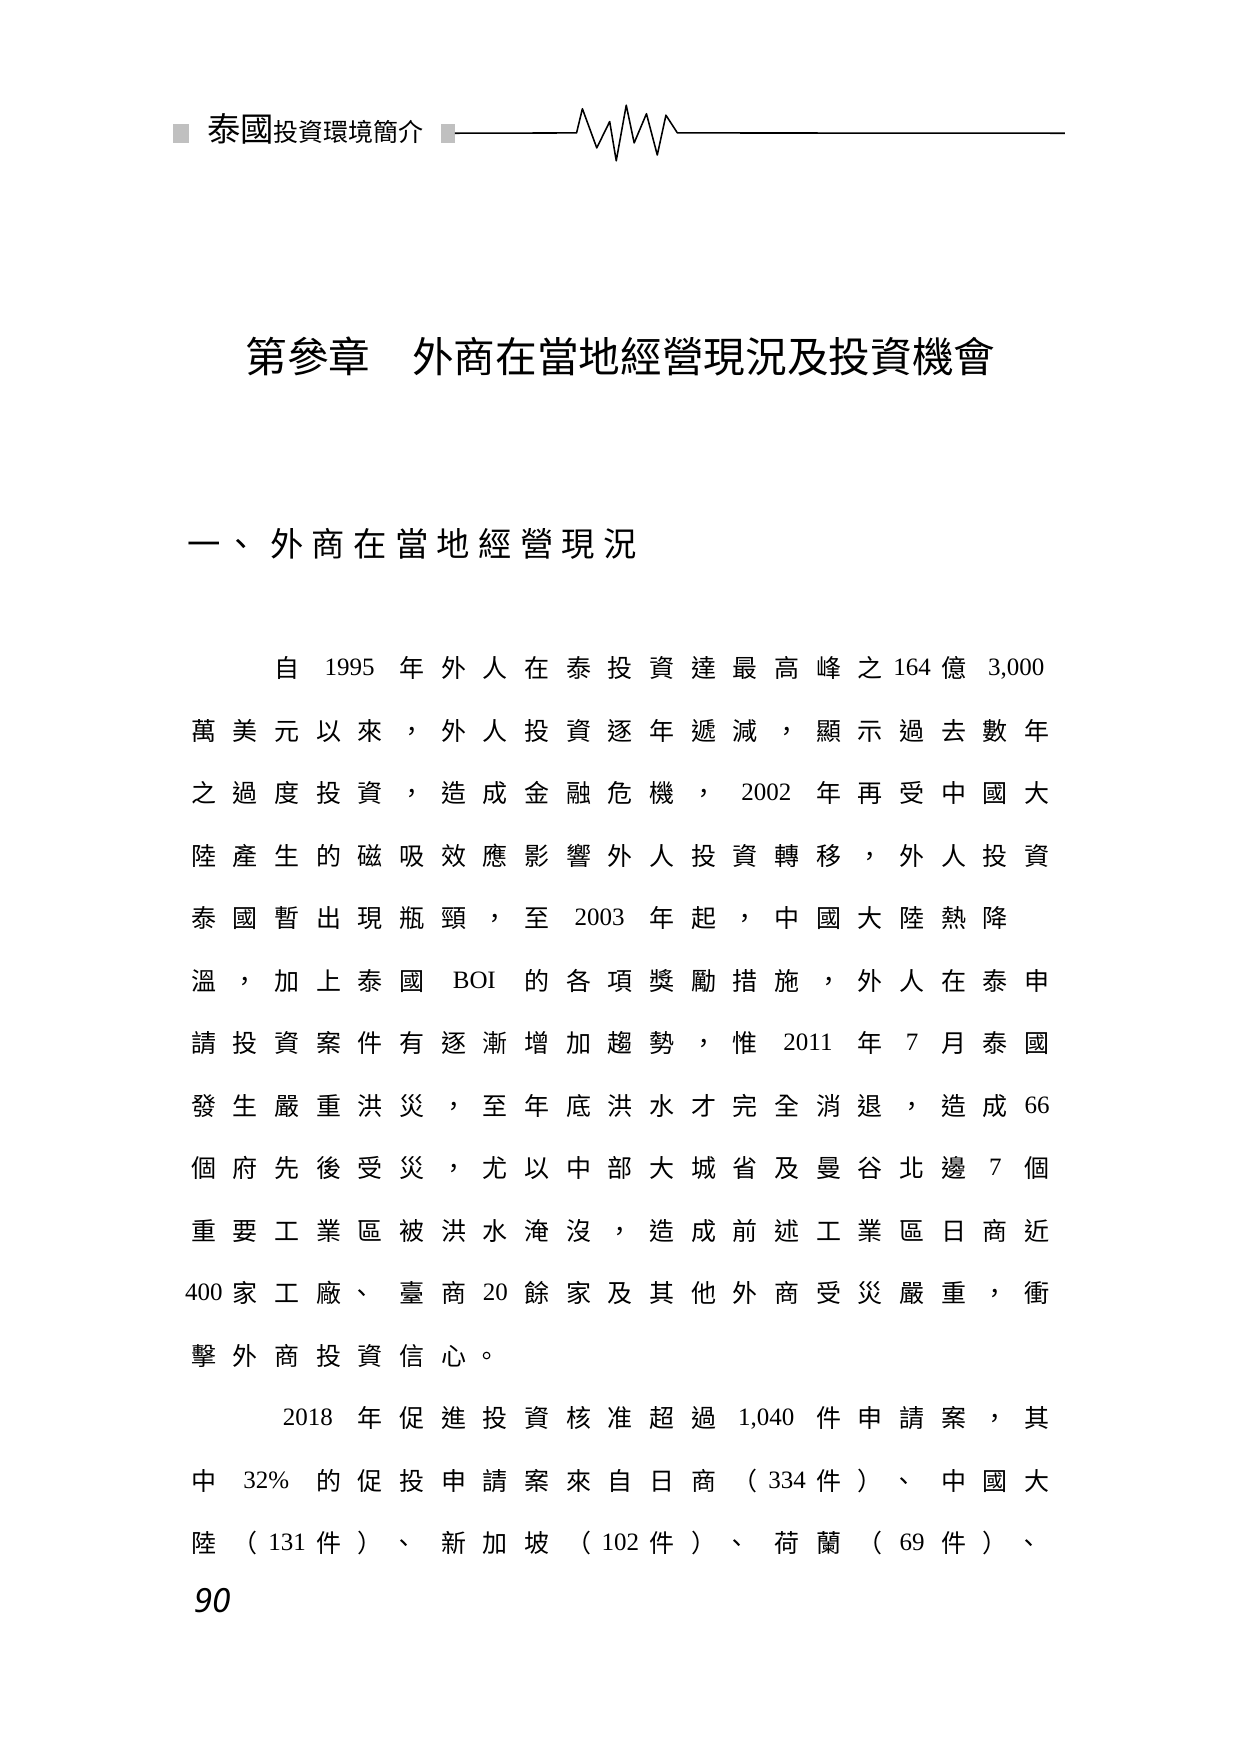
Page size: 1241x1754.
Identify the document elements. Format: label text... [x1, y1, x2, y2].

text 第參章 外商在當地經營現況及投資機會 [183, 313, 1058, 375]
text 2018年促進投資核准超過1,040件申請案，其中32%的促投申請案來自日商（334件）、中國大陸（131件）、新加坡（102件）、荷蘭（69件）、 [183, 1375, 1058, 1563]
text 一、外商在當地經營現況 [183, 500, 1058, 563]
text 自1995年外人在泰投資達最高峰之164億3,000萬美元以來，外人投資逐年遞減，顯示過去數年之過度投資，造成金融危機，2002年再受中國大陸產生的磁吸效應影響外人投資轉移，外人投資泰國暫出現瓶頸，至2003年起，中國大陸熱降溫，加上泰國BOI的各項獎勵措施，外人在泰申請投資案件有逐漸增加趨勢，惟2011年7月泰國發生嚴重洪災，至年底洪水才完全消退，造成66個府先後受災，尤以中部大城省及曼谷北邊7個重要工業區被洪水淹沒，造成前述工業區日商近400家工廠、臺商20餘家及其他外商受災嚴重，衝擊外商投資信心。 [183, 625, 1058, 1375]
